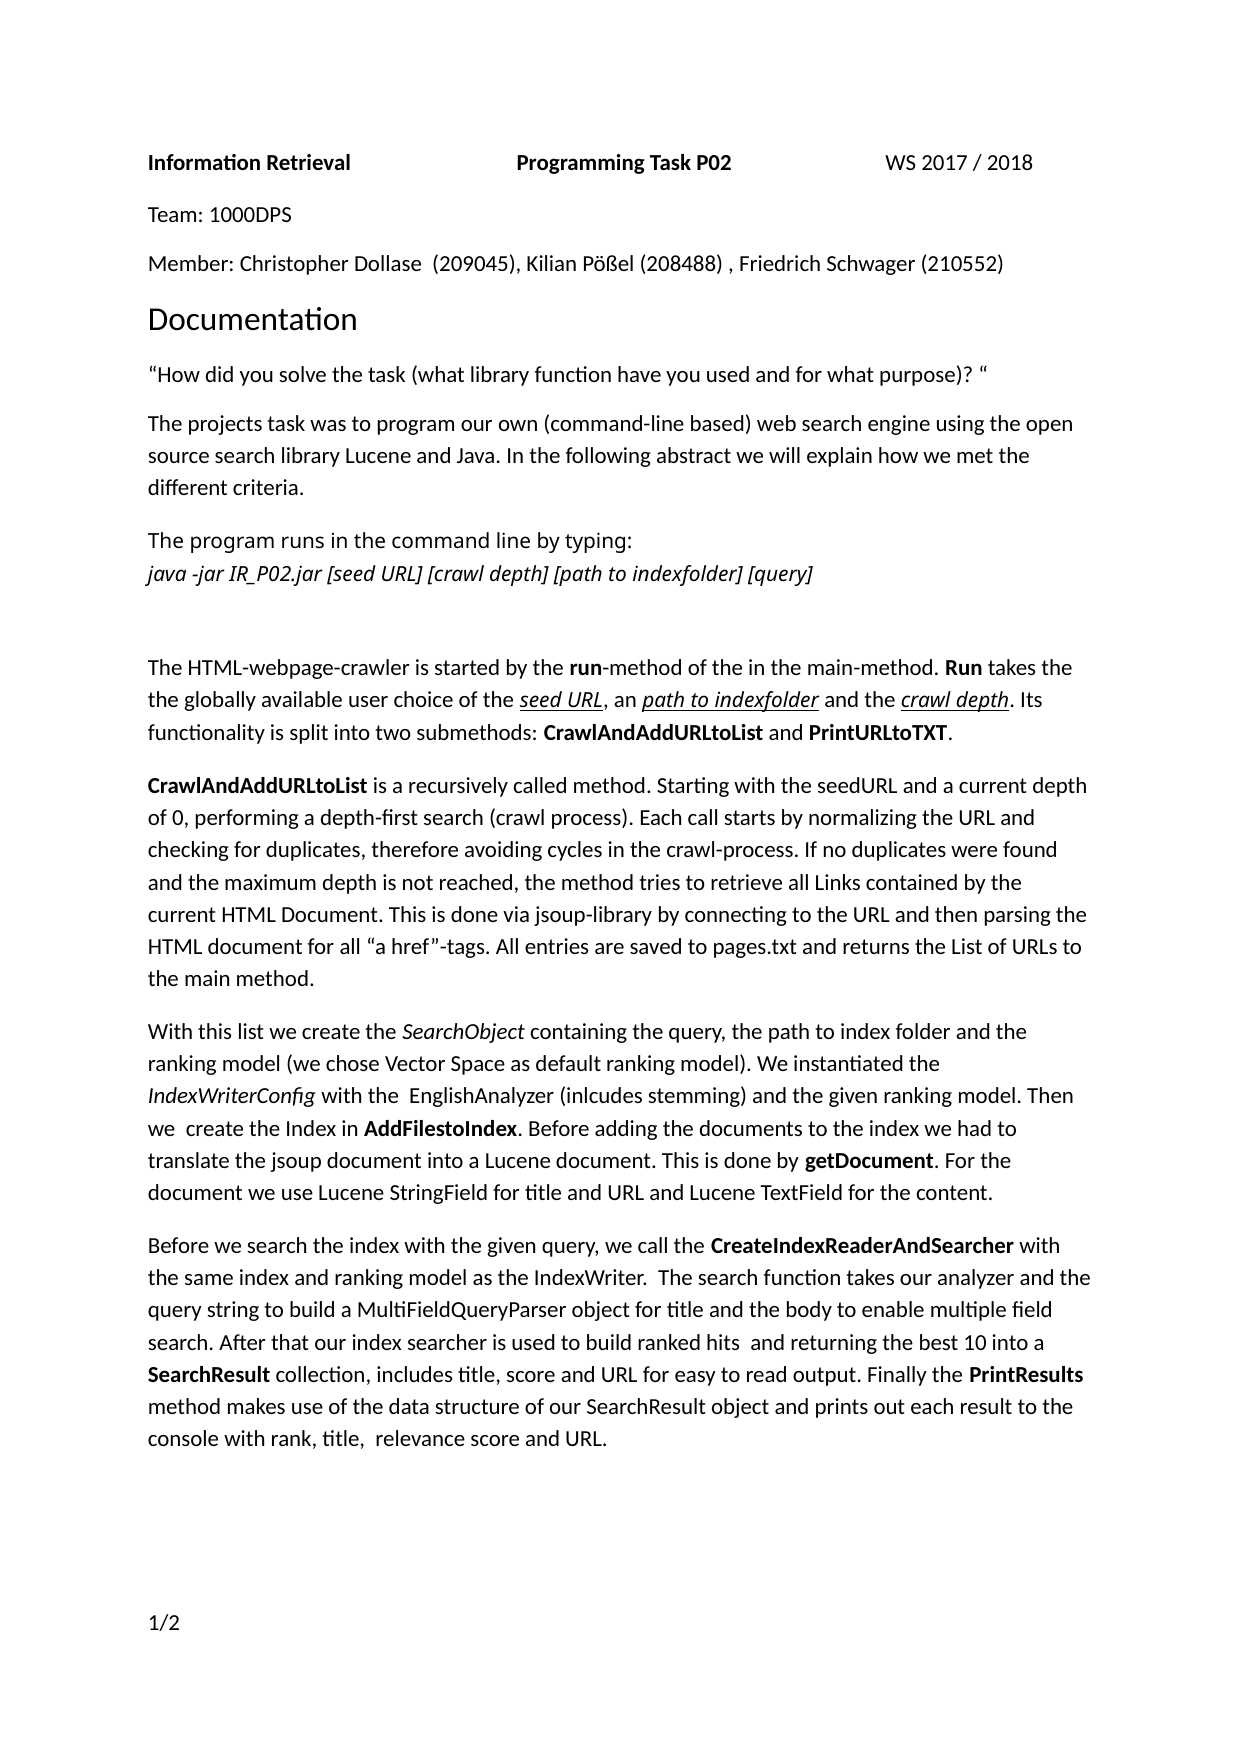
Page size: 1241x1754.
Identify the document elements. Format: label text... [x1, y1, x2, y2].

text java -jar IR_P02.jar [seed URL] [crawl depth] [path to indexfolder] [query] [148, 559, 1093, 587]
text “How did you solve the task (what library function have you used and for what purpose)? “ [148, 360, 1093, 388]
text The program runs in the command line by typing: [148, 526, 1093, 554]
text The HTML-webpage-crawler is started by the run-method of the in the main-method. Run takes the the globally available user choice of the seed URL, an path to indexfolder and the crawl depth. Its functionality is split into two submethods: CrawlAndAddURLtoList and PrintURLtoTXT. [148, 653, 1093, 746]
text The projects task was to program our own (command-line based) web search engine using the open source search library Lucene and Java. In the following abstract we will explain how we met the different criteria. [148, 409, 1093, 501]
text Member: Christopher Dollase (209045), Kilian Pößel (208488) , Friedrich Schwager (210552) [148, 249, 1093, 277]
text Before we search the index with the given query, we call the CreateIndexReaderAndSearcher with the same index and ranking model as the IndexWriter. The search function takes our analyzer and the query string to build a MultiFieldQueryParser object for title and the body to enable multiple field search. After that our index searcher is used to build ranked hits and returning the best 10 into a SearchResult collection, includes title, score and URL for easy to read output. Finally the PrintResults method makes use of the data structure of our SearchResult object and prints out each result to the console with rank, title, relevance score and URL. [148, 1231, 1093, 1452]
text Team: 1000DPS [148, 201, 1093, 229]
text Documentation [148, 298, 1093, 339]
text CrawlAndAddURLtoList is a recursively called method. Starting with the seedURL and a current depth of 0, performing a depth-first search (crawl process). Each call starts by normalizing the URL and checking for duplicates, therefore avoiding cycles in the crawl-process. If no duplicates were found and the maximum depth is not reached, the method tries to retrieve all Links contained by the current HTML Document. This is done via jsoup-library by connecting to the URL and then parsing the HTML document for all “a href”-tags. All entries are saved to pages.txt and returns the List of URLs to the main method. [148, 771, 1093, 992]
text With this list we create the SearchObject containing the query, the path to index folder and the ranking model (we chose Vector Space as default ranking model). We instantiated the IndexWriterConfig with the EnglishAnalyzer (inlcudes stemming) and the given ranking model. Then we create the Index in AddFilestoIndex. Before adding the documents to the index we had to translate the jsoup document into a Lucene document. This is done by getDocument. For the document we use Lucene StringField for title and URL and Lucene TextField for the content. [148, 1017, 1093, 1206]
text Information Retrieval Programming Task P02 WS 2017 / 2018 [148, 148, 1093, 176]
